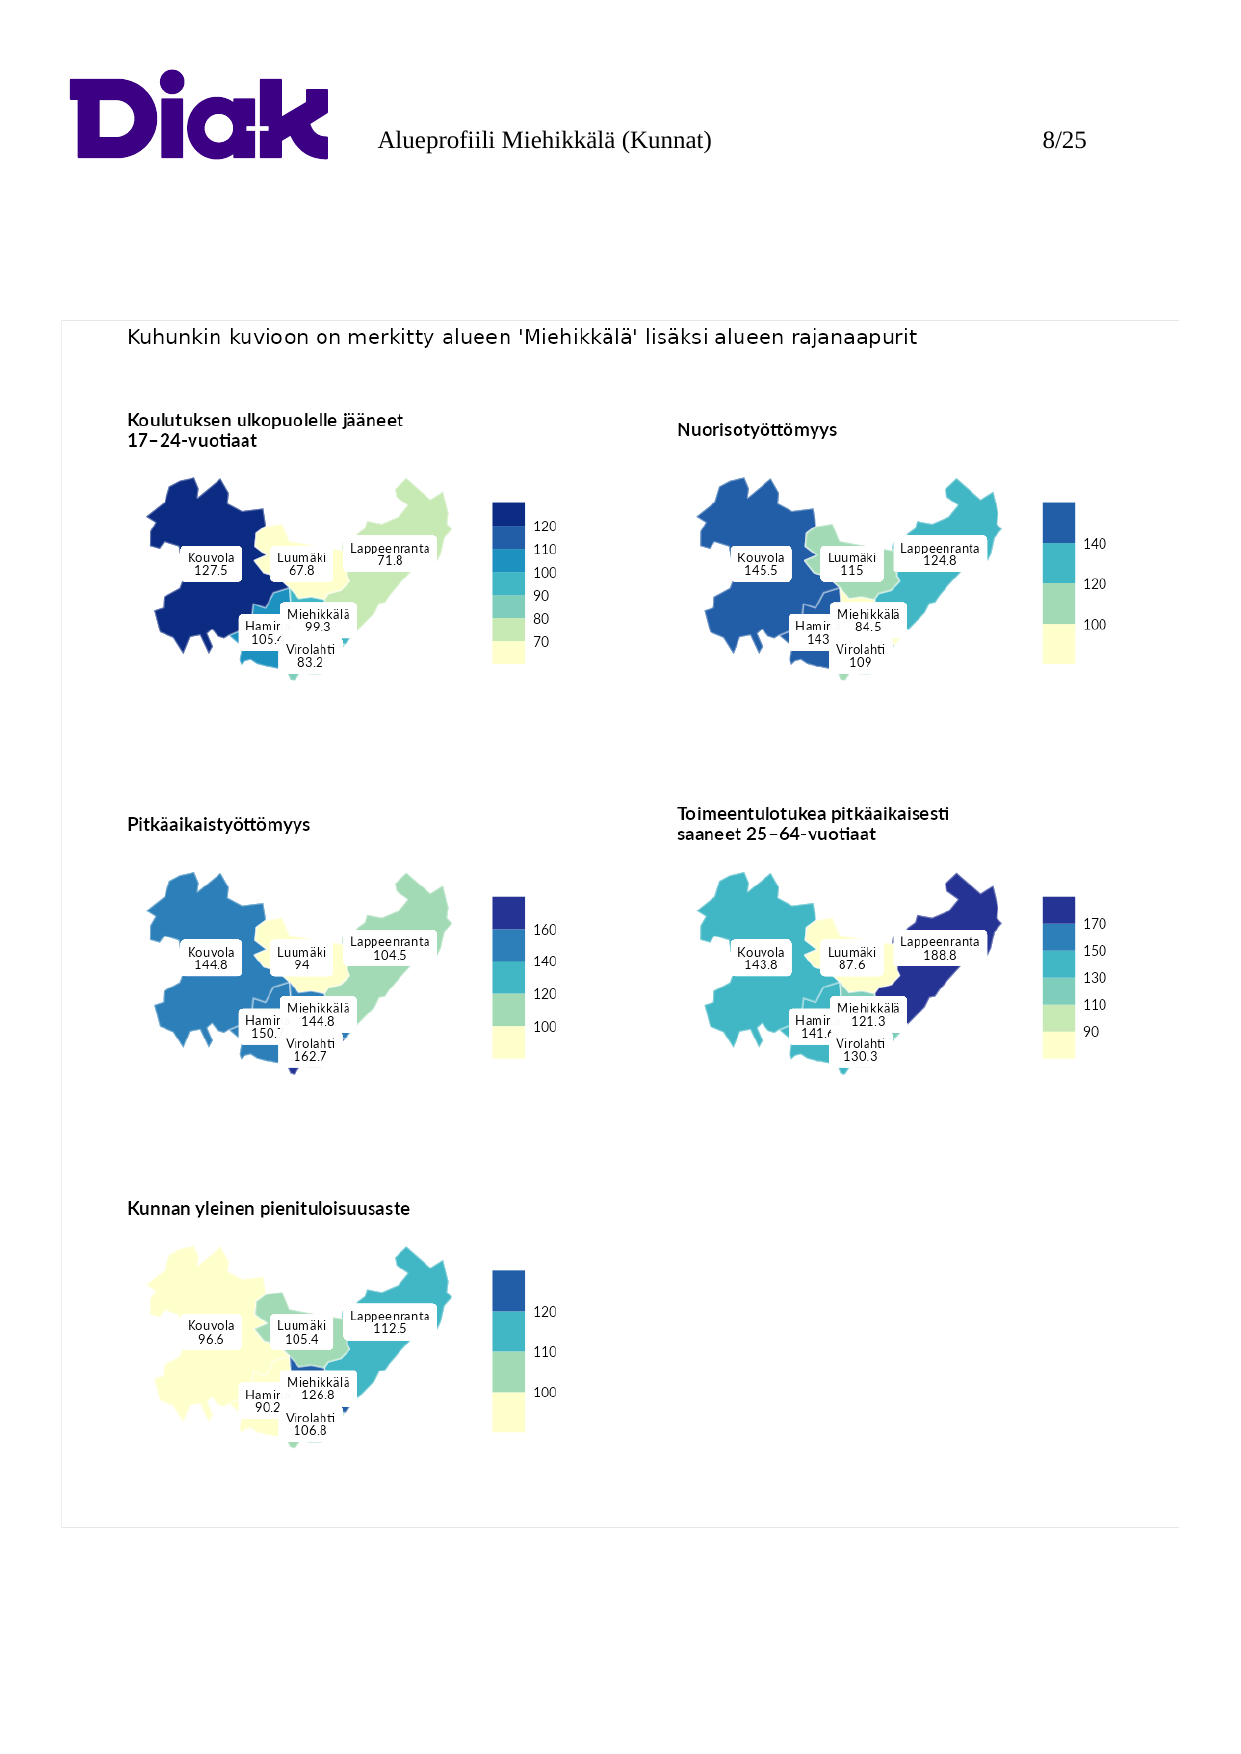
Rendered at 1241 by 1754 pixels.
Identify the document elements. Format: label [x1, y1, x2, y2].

picture [61, 196, 1179, 1651]
